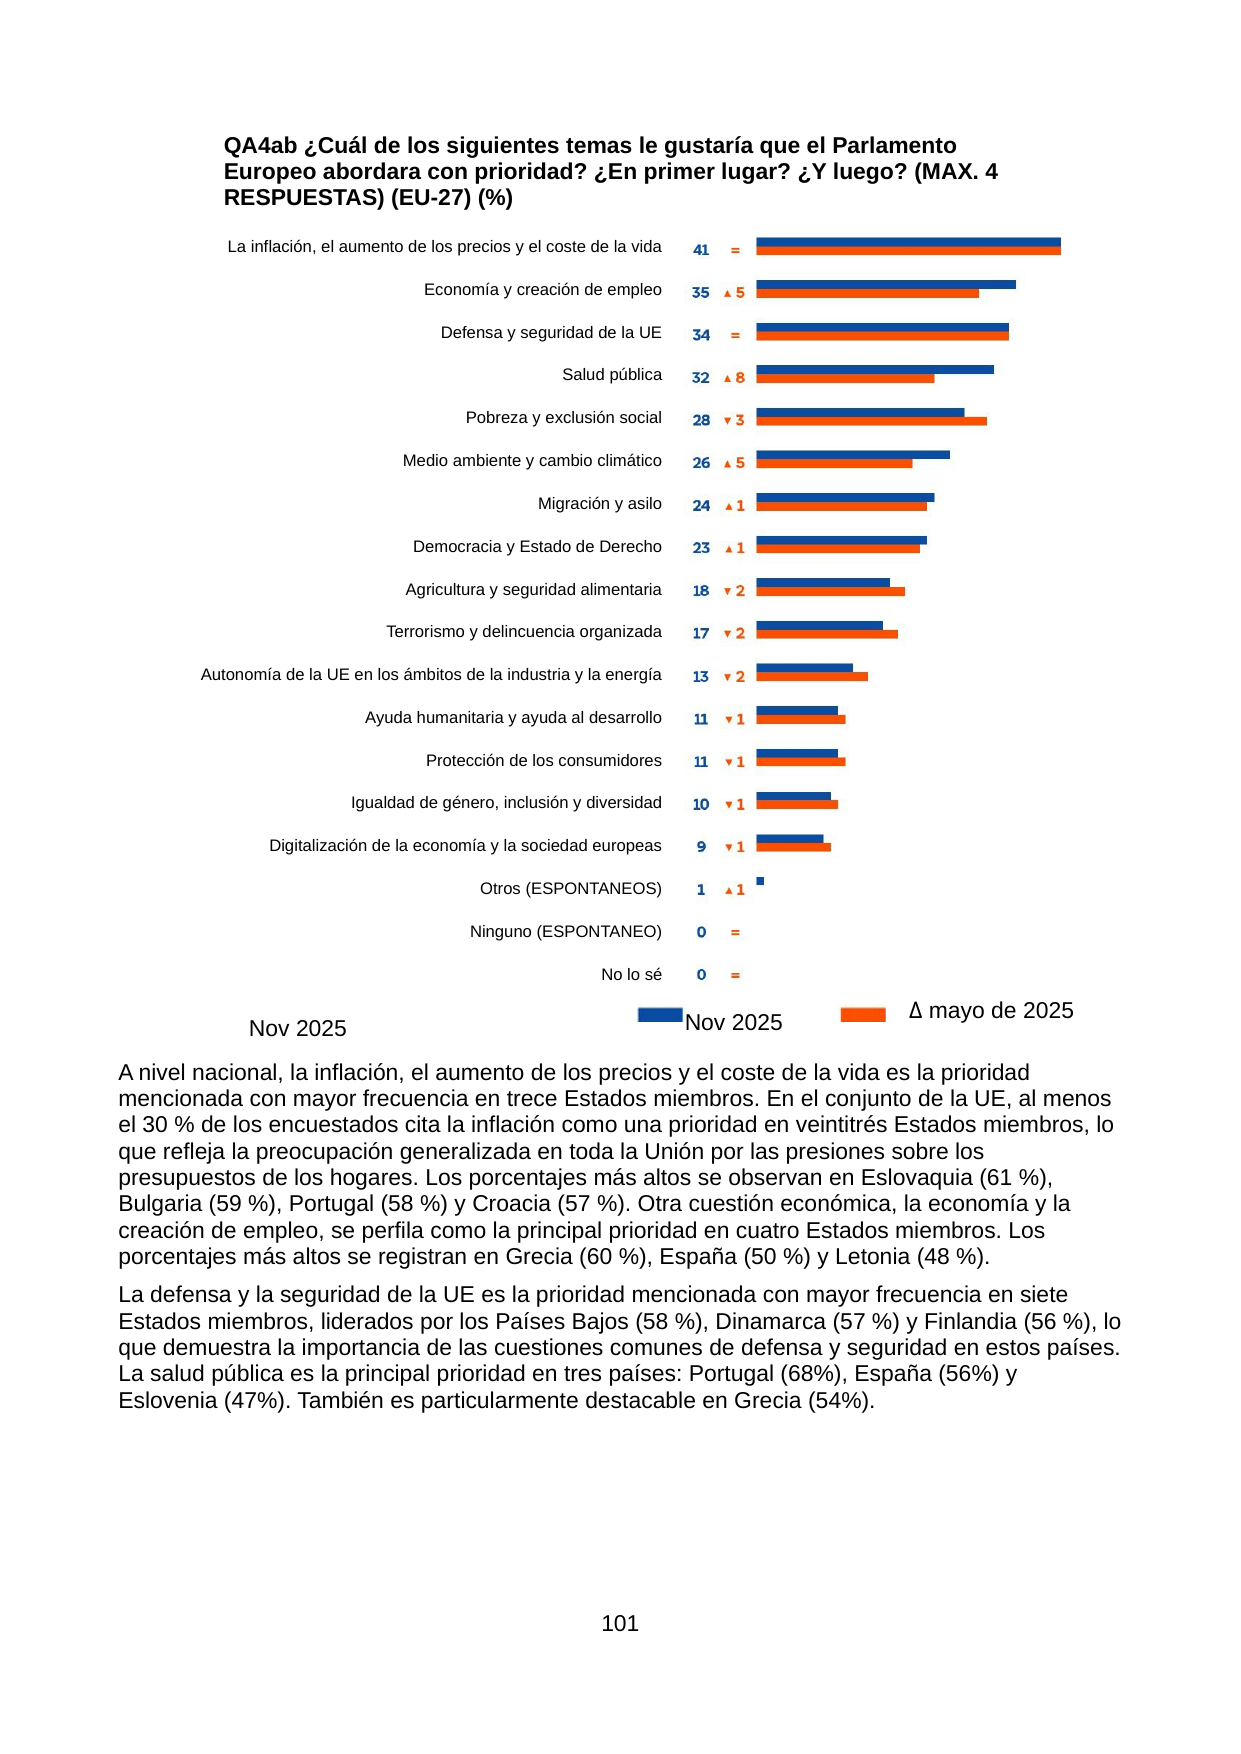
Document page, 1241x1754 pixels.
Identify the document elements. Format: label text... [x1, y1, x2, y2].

picture [623, 1004, 886, 1022]
picture [684, 235, 1090, 987]
picture [747, 1016, 754, 1022]
text A nivel nacional, la inflación, el aumento de los precios y el coste de la vida es la prioridad mencionada con mayor frecuencia en trece Estados miembros. En el conjunto de la UE, al menos el 30 % de los encuestados cita la inflación como una prioridad en veintitrés Estados miembros, lo que refleja la preocupación generalizada en toda la Unión por las presiones sobre los presupuestos de los hogares. Los porcentajes más altos se observan en Eslovaquia (61 %), Bulgaria (59 %), Portugal (58 %) y Croacia (57 %). Otra cuestión económica, la economía y la creación de empleo, se perfila como la principal prioridad en cuatro Estados miembros. Los porcentajes más altos se registran en Grecia (60 %), España (50 %) y Letonia (48 %). [118, 124, 1122, 1269]
text La defensa y la seguridad de la UE es la prioridad mencionada con mayor frecuencia en siete Estados miembros, liderados por los Países Bajos (58 %), Dinamarca (57 %) y Finlandia (56 %), lo que demuestra la importancia de las cuestiones comunes de defensa y seguridad en estos países. La salud pública es la principal prioridad en tres países: Portugal (68%), España (56%) y Eslovenia (47%). También es particularmente destacable en Grecia (54%). [118, 1281, 1122, 1413]
